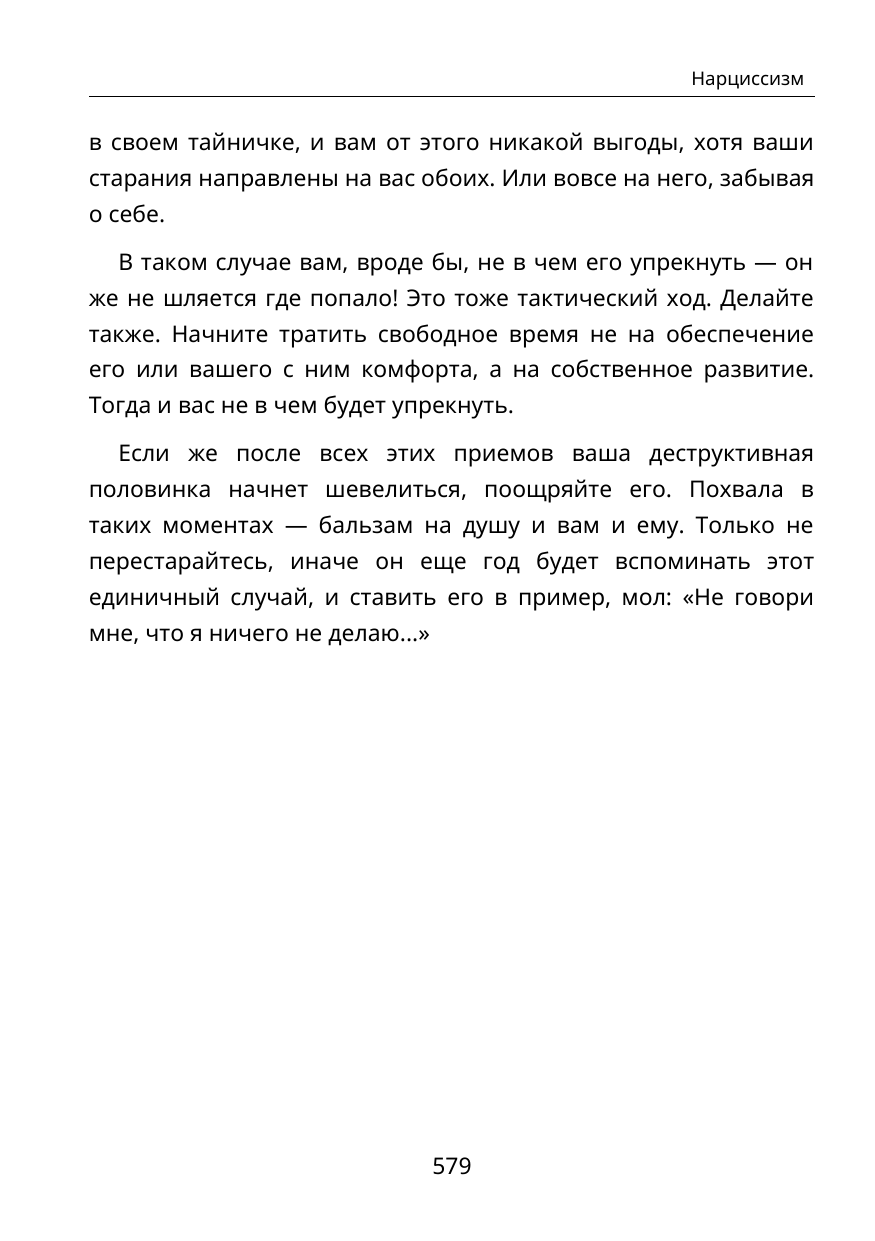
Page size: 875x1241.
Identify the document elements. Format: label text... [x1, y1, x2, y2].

text В таком случае вам, вроде бы, не в чем его упрекнуть — он же не шляется где попало! Это тоже тактический ход. Делайте также. Начните тратить свободное время не на обеспечение его или вашего с ним комфорта, а на собственное развитие. Тогда и вас не в чем будет упрекнуть. [88, 246, 815, 421]
text Если же после всех этих приемов ваша деструктивная половинка начнет шевелиться, поощряйте его. Похвала в таких моментах — бальзам на душу и вам и ему. Только не перестарайтесь, иначе он еще год будет вспоминать этот единичный случай, и ставить его в пример, мол: «Не говори мне, что я ничего не делаю...» [88, 437, 815, 648]
text в своем тайничке, и вам от этого никакой выгоды, хотя ваши старания направлены на вас обоих. Или вовсе на него, забывая о себе. [88, 126, 815, 229]
